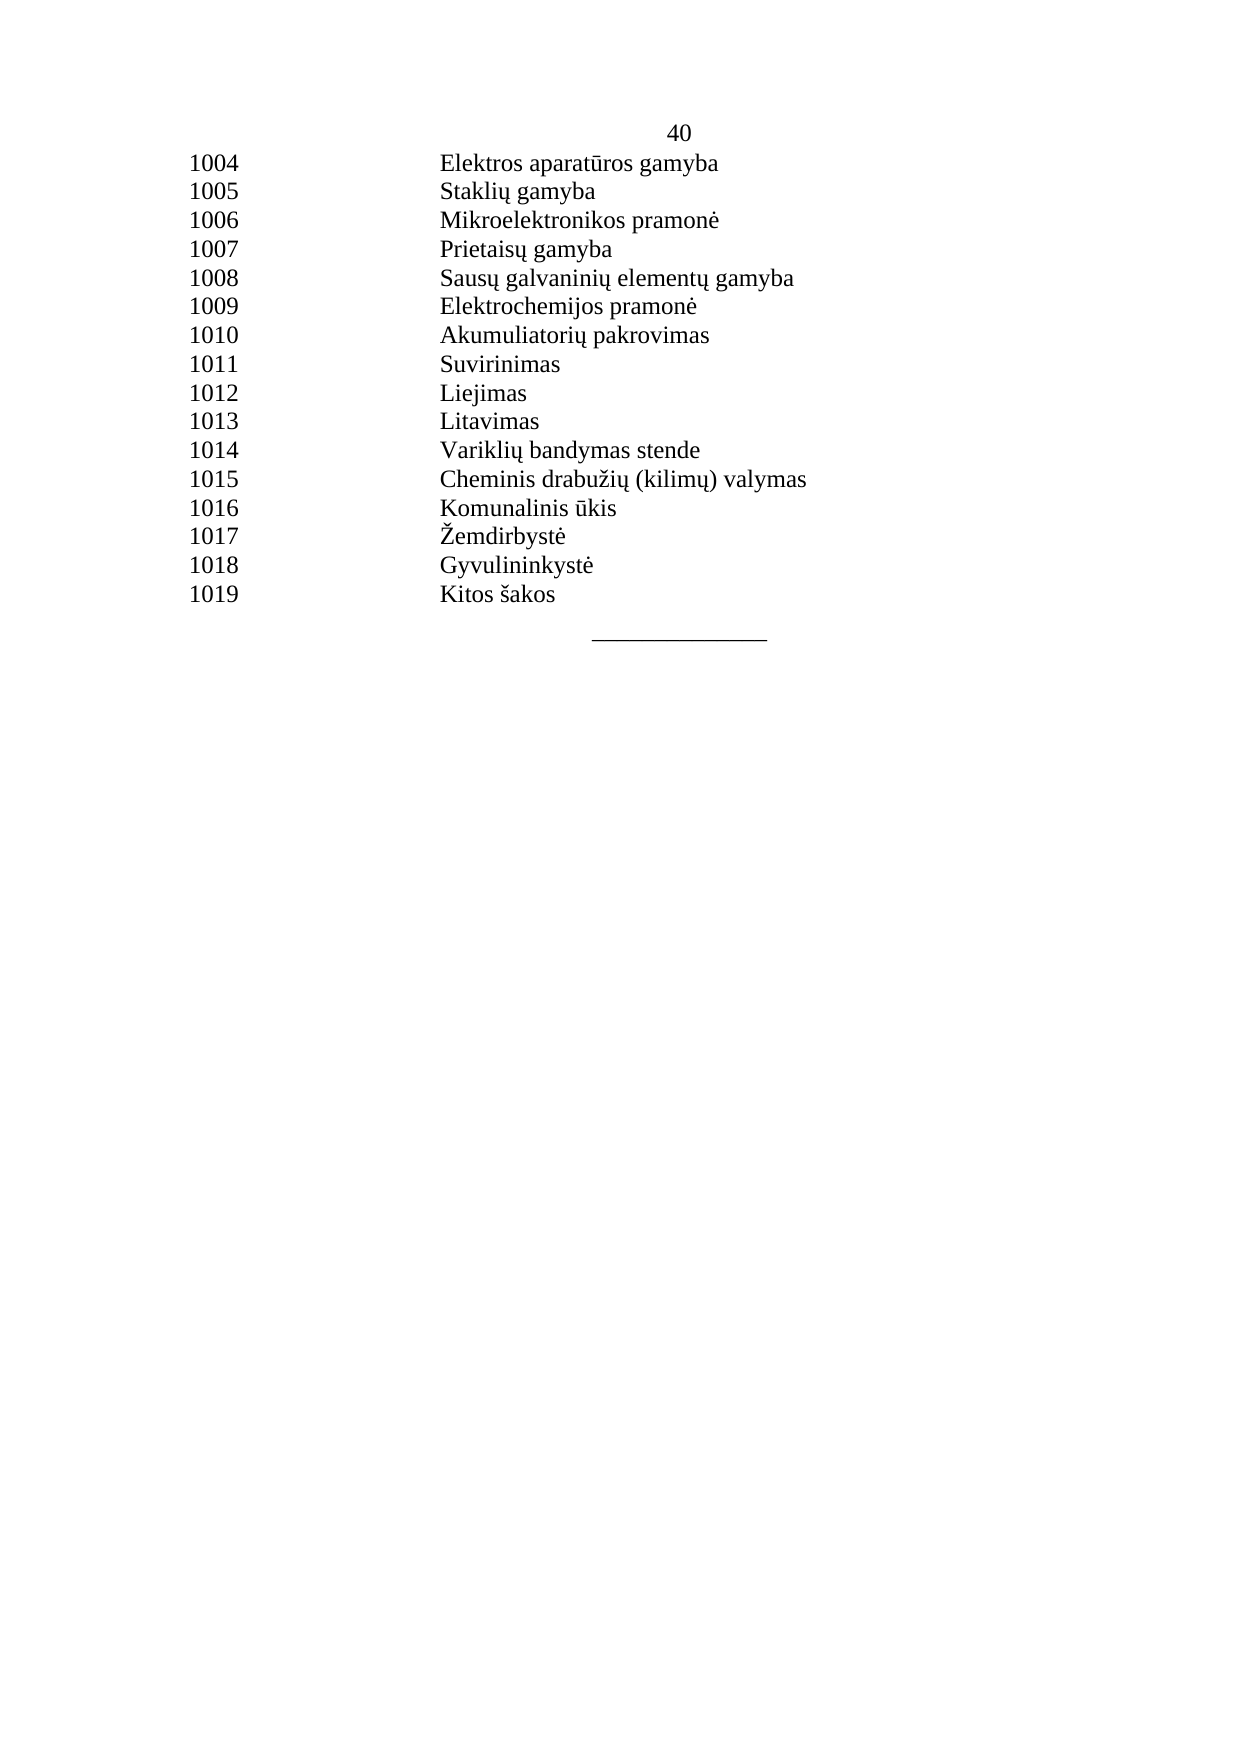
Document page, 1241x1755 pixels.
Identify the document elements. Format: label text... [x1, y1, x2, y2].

table_cell 1017 [177, 521, 428, 550]
table_cell 1015 [177, 464, 428, 493]
table_cell 1014 [177, 435, 428, 464]
table_cell Litavimas [428, 406, 1181, 435]
table_cell Akumuliatorių pakrovimas [428, 320, 1181, 349]
table_cell Komunalinis ūkis [428, 493, 1181, 521]
table_cell 1012 [177, 378, 428, 406]
table_cell 1006 [177, 205, 428, 234]
table_cell 1013 [177, 406, 428, 435]
table_cell 1007 [177, 234, 428, 263]
table_cell Suvirinimas [428, 349, 1181, 378]
table_cell Mikroelektronikos pramonė [428, 205, 1181, 234]
table_cell 1011 [177, 349, 428, 378]
table_cell Liejimas [428, 378, 1181, 406]
table_cell Variklių bandymas stende [428, 435, 1181, 464]
table_cell 1016 [177, 493, 428, 521]
table_cell 1009 [177, 291, 428, 320]
table_cell Sausų galvaninių elementų gamyba [428, 263, 1181, 291]
table_cell Elektrochemijos pramonė [428, 291, 1181, 320]
text ______________ [177, 615, 1181, 644]
table_cell 1004 [177, 148, 428, 176]
table_cell Staklių gamyba [428, 176, 1181, 205]
table_cell 1005 [177, 176, 428, 205]
table_cell 1008 [177, 263, 428, 291]
table_cell Cheminis drabužių (kilimų) valymas [428, 464, 1181, 493]
table_cell Žemdirbystė [428, 521, 1181, 550]
table_cell 1018 [177, 550, 428, 579]
table_cell Prietaisų gamyba [428, 234, 1181, 263]
table_cell 1019 [177, 579, 428, 608]
table_cell Gyvulininkystė [428, 550, 1181, 579]
table_cell Elektros aparatūros gamyba [428, 148, 1181, 176]
table_cell 1010 [177, 320, 428, 349]
table_cell Kitos šakos [428, 579, 1181, 608]
